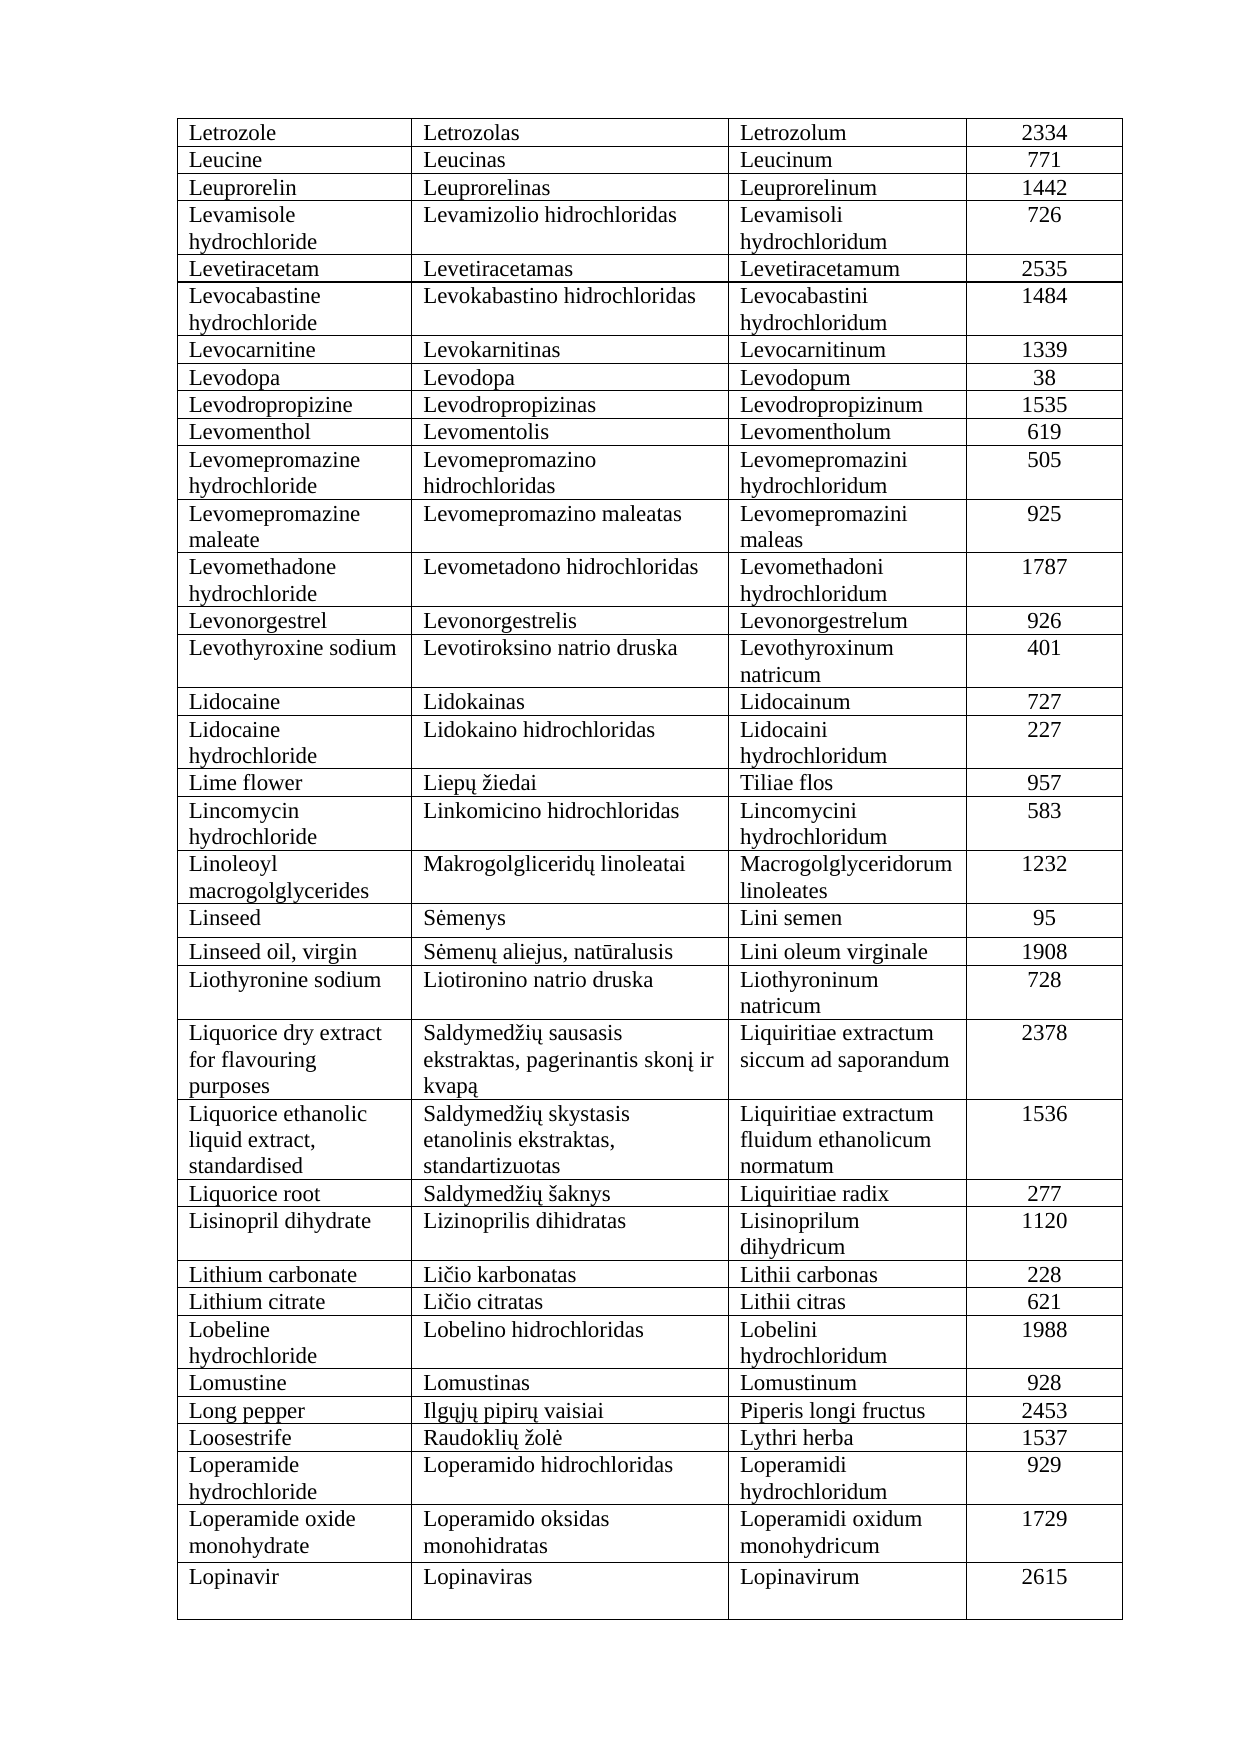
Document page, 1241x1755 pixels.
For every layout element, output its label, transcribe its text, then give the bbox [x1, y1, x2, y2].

table_cell Lime flower [178, 769, 411, 796]
table_cell Lopinavirum [729, 1563, 966, 1619]
table_cell Piperis longi fructus [729, 1397, 966, 1423]
table_cell Lidocainum [729, 688, 966, 714]
table_cell 2334 [967, 119, 1122, 146]
table_cell Levocarnitine [178, 336, 411, 363]
table_cell 2535 [967, 255, 1122, 281]
table_cell Levetiracetam [178, 255, 411, 281]
table_cell Levomethadoni hydrochloridum [729, 553, 966, 606]
table_cell 583 [967, 797, 1122, 849]
table_cell Linseed oil, virgin [178, 938, 411, 965]
table_cell Levetiracetamum [729, 255, 966, 281]
table_cell Liothyronine sodium [178, 966, 411, 1018]
table_cell Lobelino hidrochloridas [412, 1316, 728, 1368]
table_cell Lizinoprilis dihidratas [412, 1207, 728, 1260]
table_cell Lobelini hydrochloridum [729, 1316, 966, 1368]
table_cell Makrogolgliceridų linoleatai [412, 851, 728, 903]
table_cell 1908 [967, 938, 1122, 965]
table_cell Sėmenų aliejus, natūralusis [412, 938, 728, 965]
table_cell Levomepromazino maleatas [412, 500, 728, 552]
table_cell Loperamidi hydrochloridum [729, 1452, 966, 1504]
table_cell Liothyroninum natricum [729, 966, 966, 1018]
table_cell Lithii carbonas [729, 1261, 966, 1287]
table_cell Macrogolglyceridorum linoleates [729, 851, 966, 903]
table_cell Levomenthol [178, 419, 411, 445]
table_cell 2453 [967, 1397, 1122, 1423]
table_cell Lini semen [729, 904, 966, 937]
table_cell Loperamido hidrochloridas [412, 1452, 728, 1504]
table_cell Loosestrife [178, 1424, 411, 1451]
table_cell Levodopum [729, 364, 966, 390]
table_cell 1729 [967, 1505, 1122, 1562]
table_cell Levomepromazine maleate [178, 500, 411, 552]
table_cell Leuprorelinas [412, 174, 728, 200]
table_cell Levodropropizine [178, 391, 411, 417]
table_cell 1339 [967, 336, 1122, 363]
table_cell Lini oleum virginale [729, 938, 966, 965]
table_cell 227 [967, 716, 1122, 768]
table_cell 621 [967, 1288, 1122, 1314]
table_cell Levothyroxinum natricum [729, 635, 966, 687]
table_cell 957 [967, 769, 1122, 796]
table_cell Loperamide oxide monohydrate [178, 1505, 411, 1562]
table_cell Lithii citras [729, 1288, 966, 1314]
table_cell Liquiritiae radix [729, 1180, 966, 1206]
table_cell Levonorgestrel [178, 607, 411, 633]
table_cell Leuprorelin [178, 174, 411, 200]
table_cell Levothyroxine sodium [178, 635, 411, 687]
table_cell Levonorgestrelis [412, 607, 728, 633]
table_cell Levocabastine hydrochloride [178, 283, 411, 335]
table_cell Levodropropizinas [412, 391, 728, 417]
table_cell Liquorice root [178, 1180, 411, 1206]
table_cell 1442 [967, 174, 1122, 200]
table_cell Lopinaviras [412, 1563, 728, 1619]
table_cell Leucinum [729, 147, 966, 173]
table_cell Levomepromazini maleas [729, 500, 966, 552]
table_cell Lidokaino hidrochloridas [412, 716, 728, 768]
table_cell 1120 [967, 1207, 1122, 1260]
table_cell Levocarnitinum [729, 336, 966, 363]
table_cell Linoleoyl macrogolglycerides [178, 851, 411, 903]
table_cell Lidokainas [412, 688, 728, 714]
table_cell Levomentholum [729, 419, 966, 445]
table_cell Levometadono hidrochloridas [412, 553, 728, 606]
table_cell Saldymedžių sausasis ekstraktas, pagerinantis skonį ir kvapą [412, 1020, 728, 1098]
table_cell Levocabastini hydrochloridum [729, 283, 966, 335]
table_cell Levamizolio hidrochloridas [412, 201, 728, 254]
table_cell 728 [967, 966, 1122, 1018]
table_cell 95 [967, 904, 1122, 937]
table_cell Saldymedžių šaknys [412, 1180, 728, 1206]
table_cell Liotironino natrio druska [412, 966, 728, 1018]
table_cell 1535 [967, 391, 1122, 417]
table_cell Levonorgestrelum [729, 607, 966, 633]
table_cell Levomepromazini hydrochloridum [729, 446, 966, 498]
table_cell Levotiroksino natrio druska [412, 635, 728, 687]
table_cell 2378 [967, 1020, 1122, 1098]
table_cell 228 [967, 1261, 1122, 1287]
table_cell Lisinopril dihydrate [178, 1207, 411, 1260]
table_cell Letrozolas [412, 119, 728, 146]
table_cell 1232 [967, 851, 1122, 903]
table_cell Lithium carbonate [178, 1261, 411, 1287]
table_cell Liquorice ethanolic liquid extract, standardised [178, 1100, 411, 1179]
table_cell Loperamide hydrochloride [178, 1452, 411, 1504]
table_cell 1988 [967, 1316, 1122, 1368]
table_cell Levomentolis [412, 419, 728, 445]
table_cell Ilgųjų pipirų vaisiai [412, 1397, 728, 1423]
table_cell 38 [967, 364, 1122, 390]
table_cell Linseed [178, 904, 411, 937]
table_cell Levodropropizinum [729, 391, 966, 417]
table_cell Loperamidi oxidum monohydricum [729, 1505, 966, 1562]
table_cell 505 [967, 446, 1122, 498]
table_cell 2615 [967, 1563, 1122, 1619]
table_cell Levamisoli hydrochloridum [729, 201, 966, 254]
table_cell Linkomicino hidrochloridas [412, 797, 728, 849]
table_cell Levokabastino hidrochloridas [412, 283, 728, 335]
table_cell Levomepromazine hydrochloride [178, 446, 411, 498]
table_cell Lisinoprilum dihydricum [729, 1207, 966, 1260]
table_cell Levomepromazino hidrochloridas [412, 446, 728, 498]
table_cell Levamisole hydrochloride [178, 201, 411, 254]
table_cell 1536 [967, 1100, 1122, 1179]
table_cell Levomethadone hydrochloride [178, 553, 411, 606]
table_cell 619 [967, 419, 1122, 445]
table_cell Saldymedžių skystasis etanolinis ekstraktas, standartizuotas [412, 1100, 728, 1179]
table_cell Letrozole [178, 119, 411, 146]
table_cell Levokarnitinas [412, 336, 728, 363]
table_cell Lincomycin hydrochloride [178, 797, 411, 849]
table_cell 727 [967, 688, 1122, 714]
table_cell Lidocaine hydrochloride [178, 716, 411, 768]
table_cell Levodopa [412, 364, 728, 390]
table_cell Lincomycini hydrochloridum [729, 797, 966, 849]
table_cell Lomustine [178, 1369, 411, 1396]
table_cell Leuprorelinum [729, 174, 966, 200]
table_cell 1484 [967, 283, 1122, 335]
table_cell Lithium citrate [178, 1288, 411, 1314]
table_cell Levetiracetamas [412, 255, 728, 281]
table_cell 926 [967, 607, 1122, 633]
table_cell Long pepper [178, 1397, 411, 1423]
table_cell 929 [967, 1452, 1122, 1504]
table_cell 771 [967, 147, 1122, 173]
table_cell 401 [967, 635, 1122, 687]
table_cell Lidocaini hydrochloridum [729, 716, 966, 768]
table_cell Liepų žiedai [412, 769, 728, 796]
table_cell Lomustinas [412, 1369, 728, 1396]
table_cell Liquiritiae extractum fluidum ethanolicum normatum [729, 1100, 966, 1179]
table_cell 726 [967, 201, 1122, 254]
table_cell 928 [967, 1369, 1122, 1396]
table_cell 277 [967, 1180, 1122, 1206]
table_cell Levodopa [178, 364, 411, 390]
table_cell 1537 [967, 1424, 1122, 1451]
table_cell Lopinavir [178, 1563, 411, 1619]
table_cell Lythri herba [729, 1424, 966, 1451]
table_cell Liquorice dry extract for flavouring purposes [178, 1020, 411, 1098]
table_cell Leucine [178, 147, 411, 173]
table_cell Lidocaine [178, 688, 411, 714]
table_cell Lobeline hydrochloride [178, 1316, 411, 1368]
table_cell Loperamido oksidas monohidratas [412, 1505, 728, 1562]
table_cell 925 [967, 500, 1122, 552]
table_cell Ličio citratas [412, 1288, 728, 1314]
table_cell Lomustinum [729, 1369, 966, 1396]
table_cell 1787 [967, 553, 1122, 606]
table_cell Liquiritiae extractum siccum ad saporandum [729, 1020, 966, 1098]
table_cell Raudoklių žolė [412, 1424, 728, 1451]
table_cell Letrozolum [729, 119, 966, 146]
table_cell Leucinas [412, 147, 728, 173]
table_cell Tiliae flos [729, 769, 966, 796]
table_cell Sėmenys [412, 904, 728, 937]
table_cell Ličio karbonatas [412, 1261, 728, 1287]
